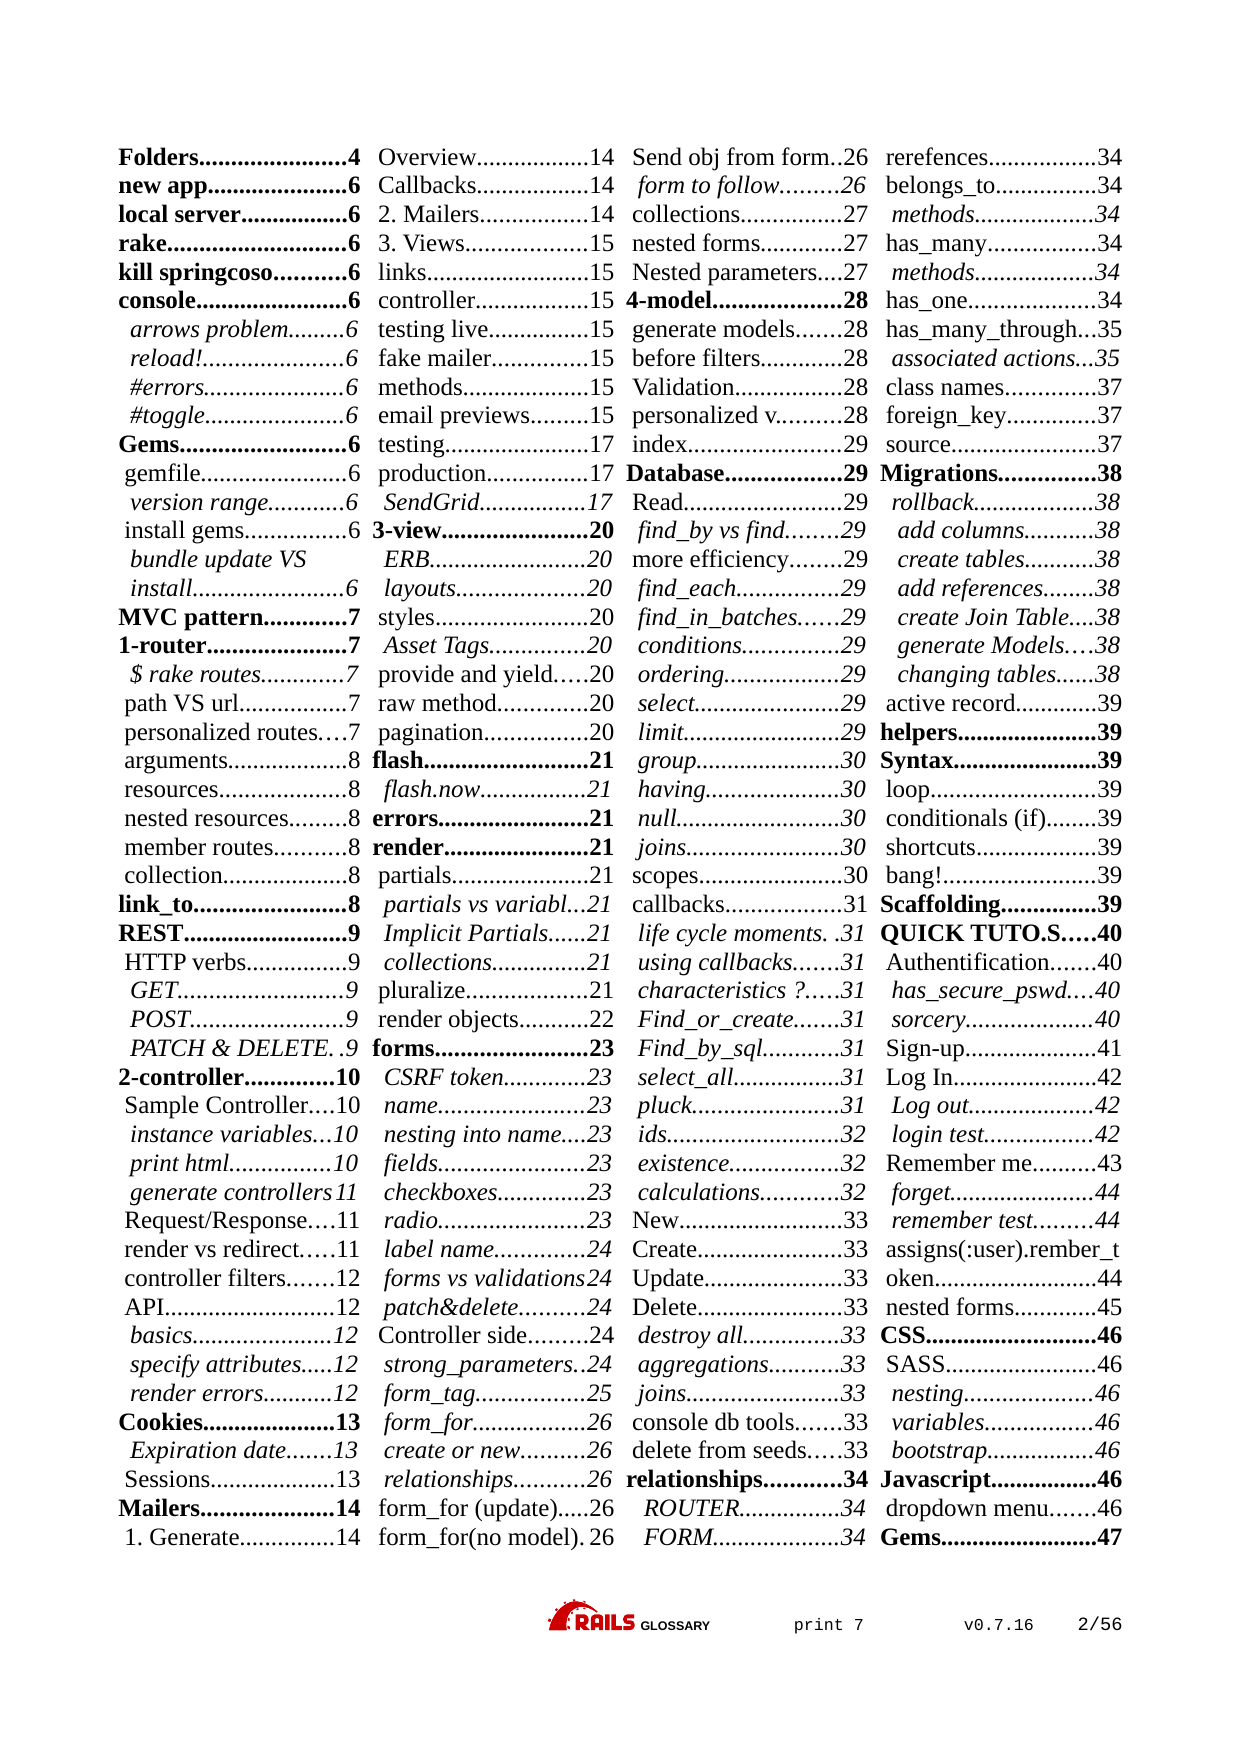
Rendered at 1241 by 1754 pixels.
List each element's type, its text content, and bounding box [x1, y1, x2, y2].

text nested forms 27 [632, 228, 868, 257]
text styles 20 [378, 602, 614, 631]
text foreign_key 37 [886, 401, 1122, 429]
text instance variables 10 [130, 1119, 360, 1148]
text ordering 29 [638, 659, 868, 688]
text rollback 38 [891, 487, 1122, 516]
text CSRF token 23 [384, 1062, 614, 1091]
text select_all 31 [638, 1062, 868, 1091]
text nesting into name 23 [384, 1119, 614, 1148]
text relationships 34 [626, 1464, 868, 1493]
text null 30 [638, 803, 868, 832]
text Cookies 13 [118, 1407, 360, 1436]
text Callbacks 14 [378, 171, 614, 199]
text new app 6 [118, 171, 360, 199]
text raw method 20 [378, 688, 614, 717]
text remember test 44 [891, 1206, 1122, 1234]
text collections 21 [384, 947, 614, 976]
text delete from seeds 33 [632, 1436, 868, 1464]
text create Join Table 38 [897, 602, 1122, 631]
text kill springcoso 6 [118, 257, 360, 286]
text having 30 [638, 774, 868, 803]
text Controller side 24 [378, 1321, 614, 1349]
text 1. Generate 14 [124, 1522, 360, 1551]
text forget 44 [891, 1177, 1122, 1206]
text production 17 [378, 458, 614, 487]
text Scaffolding 39 [880, 889, 1122, 918]
text loop 39 [886, 774, 1122, 803]
text render errors 12 [130, 1378, 360, 1407]
text API 12 [124, 1292, 360, 1321]
text Find_or_create 31 [638, 1004, 868, 1033]
text basics 12 [130, 1321, 360, 1349]
text Send obj from form 26 [632, 142, 868, 171]
text Sample Controller 10 [124, 1091, 360, 1119]
text link_to 8 [118, 889, 360, 918]
text Gems 47 [880, 1522, 1122, 1551]
text callbacks 31 [632, 889, 868, 918]
text assigns(:user).rember_token 44 [886, 1234, 1122, 1292]
text FORM 34 [643, 1522, 868, 1551]
text provide and yield 20 [378, 659, 614, 688]
text using callbacks 31 [638, 947, 868, 976]
text path VS url 7 [124, 688, 360, 717]
text patch&delete 24 [384, 1292, 614, 1321]
text forms vs validations 24 [384, 1263, 614, 1292]
text ids 32 [638, 1119, 868, 1148]
text form_for 26 [384, 1407, 614, 1436]
text 2-controller 10 [118, 1062, 360, 1091]
text nested forms 45 [886, 1292, 1122, 1321]
text active record 39 [886, 688, 1122, 717]
text local server 6 [118, 199, 360, 228]
text associated actions 35 [891, 343, 1122, 372]
text HTTP verbs 9 [124, 947, 360, 976]
text SendGrid 17 [384, 487, 614, 516]
text partials vs variabl 21 [384, 889, 614, 918]
text Read 29 [632, 487, 868, 516]
text bootstrap 46 [891, 1436, 1122, 1464]
text existence 32 [638, 1148, 868, 1177]
text Delete 33 [632, 1292, 868, 1321]
text 2. Mailers 14 [378, 199, 614, 228]
text testing live 15 [378, 314, 614, 343]
text POST 9 [130, 1004, 360, 1033]
text pluck 31 [638, 1091, 868, 1119]
text flash 21 [372, 746, 614, 774]
text collections 27 [632, 199, 868, 228]
text testing 17 [378, 429, 614, 458]
text rake 6 [118, 228, 360, 257]
text create or new 26 [384, 1436, 614, 1464]
text Sign-up 41 [886, 1033, 1122, 1062]
text forms 23 [372, 1033, 614, 1062]
text group 30 [638, 746, 868, 774]
text GET 9 [130, 976, 360, 1004]
text render 21 [372, 832, 614, 861]
text variables 46 [891, 1407, 1122, 1436]
text $ rake routes 7 [130, 659, 360, 688]
text arrows problem 6 [130, 314, 360, 343]
text render vs redirect 11 [124, 1234, 360, 1263]
text add references 38 [897, 573, 1122, 602]
text find_each 29 [638, 573, 868, 602]
text index 29 [632, 429, 868, 458]
text 3-view 20 [372, 516, 614, 544]
text Sessions 13 [124, 1464, 360, 1493]
text Asset Tags 20 [384, 631, 614, 659]
text limit 29 [638, 717, 868, 746]
text source 37 [886, 429, 1122, 458]
text has_many 34 [886, 228, 1122, 257]
text ERB 20 [384, 544, 614, 573]
text helpers 39 [880, 717, 1122, 746]
text has_many_through 35 [886, 314, 1122, 343]
text aggregations 33 [638, 1349, 868, 1378]
text 3. Views 15 [378, 228, 614, 257]
text Log In 42 [886, 1062, 1122, 1091]
text Syntax 39 [880, 746, 1122, 774]
text scopes 30 [632, 861, 868, 889]
text layouts 20 [384, 573, 614, 602]
text controller filters 12 [124, 1263, 360, 1292]
text calculations 32 [638, 1177, 868, 1206]
text gemfile 6 [124, 458, 360, 487]
text arguments 8 [124, 746, 360, 774]
text form_tag 25 [384, 1378, 614, 1407]
text pluralize 21 [378, 976, 614, 1004]
text nesting 46 [891, 1378, 1122, 1407]
text label name 24 [384, 1234, 614, 1263]
text Mailers 14 [118, 1493, 360, 1522]
text personalized routes 7 [124, 717, 360, 746]
text render objects 22 [378, 1004, 614, 1033]
text SASS 46 [886, 1349, 1122, 1378]
text pagination 20 [378, 717, 614, 746]
text controller 15 [378, 286, 614, 314]
text form_for (update) 26 [378, 1493, 614, 1522]
text Create 33 [632, 1234, 868, 1263]
text checkboxes 23 [384, 1177, 614, 1206]
text characteristics ? 31 [638, 976, 868, 1004]
text console 6 [118, 286, 360, 314]
text #errors 6 [130, 372, 360, 401]
text fake mailer 15 [378, 343, 614, 372]
text generate models 28 [632, 314, 868, 343]
text Overview 14 [378, 142, 614, 171]
text select 29 [638, 688, 868, 717]
text Database 29 [626, 458, 868, 487]
text resources 8 [124, 774, 360, 803]
text Request/Response 11 [124, 1206, 360, 1234]
text generate Models 38 [897, 631, 1122, 659]
text ROUTER 34 [643, 1493, 868, 1522]
text collection 8 [124, 861, 360, 889]
text name 23 [384, 1091, 614, 1119]
text has_one 34 [886, 286, 1122, 314]
text personalized v. 28 [632, 401, 868, 429]
text generate controllers 11 [130, 1177, 360, 1206]
text install gems 6 [124, 516, 360, 544]
text Log out 42 [891, 1091, 1122, 1119]
text specify attributes 12 [130, 1349, 360, 1378]
text life cycle moments 31 [638, 918, 868, 947]
text changing tables 38 [897, 659, 1122, 688]
text Implicit Partials 21 [384, 918, 614, 947]
text belongs_to 34 [886, 171, 1122, 199]
text REST 9 [118, 918, 360, 947]
text relationships 26 [384, 1464, 614, 1493]
text print html 10 [130, 1148, 360, 1177]
text nested resources 8 [124, 803, 360, 832]
text joins 33 [638, 1378, 868, 1407]
text PATCH & DELETE 9 [130, 1033, 360, 1062]
text email previews 15 [378, 401, 614, 429]
text Remember me 43 [886, 1148, 1122, 1177]
text errors 21 [372, 803, 614, 832]
text more efficiency 29 [632, 544, 868, 573]
text Authentification 40 [886, 947, 1122, 976]
text shortcuts 39 [886, 832, 1122, 861]
text flash.now 21 [384, 774, 614, 803]
text member routes 8 [124, 832, 360, 861]
text sorcery 40 [891, 1004, 1122, 1033]
text Folders 4 [118, 142, 360, 171]
text methods 15 [378, 372, 614, 401]
text login test 42 [891, 1119, 1122, 1148]
text Javascript 46 [880, 1464, 1122, 1493]
text form to follow 26 [638, 171, 868, 199]
text conditionals (if) 39 [886, 803, 1122, 832]
text Expiration date 13 [130, 1436, 360, 1464]
text 1-router 7 [118, 631, 360, 659]
text has_secure_pswd 40 [891, 976, 1122, 1004]
text class names 37 [886, 372, 1122, 401]
text console db tools 33 [632, 1407, 868, 1436]
text before filters 28 [632, 343, 868, 372]
text QUICK TUTO.S 40 [880, 918, 1122, 947]
text partials 21 [378, 861, 614, 889]
text reload! 6 [130, 343, 360, 372]
text Update 33 [632, 1263, 868, 1292]
text dropdown menu 46 [886, 1493, 1122, 1522]
text CSS 46 [880, 1321, 1122, 1349]
text add columns 38 [897, 516, 1122, 544]
text form_for(no model) 26 [378, 1522, 614, 1551]
text version range 6 [130, 487, 360, 516]
text conditions 29 [638, 631, 868, 659]
text fields 23 [384, 1148, 614, 1177]
text Find_by_sql 31 [638, 1033, 868, 1062]
text rerefences 34 [886, 142, 1122, 171]
text Nested parameters 27 [632, 257, 868, 286]
text links 15 [378, 257, 614, 286]
text find_by vs find 29 [638, 516, 868, 544]
text strong_parameters 24 [384, 1349, 614, 1378]
text methods 34 [891, 199, 1122, 228]
text Migrations 38 [880, 458, 1122, 487]
text 4-model 28 [626, 286, 868, 314]
text Validation 28 [632, 372, 868, 401]
text New 33 [632, 1206, 868, 1234]
text MVC pattern 7 [118, 602, 360, 631]
text bundle update VS install 6 [130, 544, 360, 602]
text radio 23 [384, 1206, 614, 1234]
text destroy all 33 [638, 1321, 868, 1349]
text find_in_batches 29 [638, 602, 868, 631]
text joins 30 [638, 832, 868, 861]
text bang! 39 [886, 861, 1122, 889]
text #toggle 6 [130, 401, 360, 429]
text create tables 38 [897, 544, 1122, 573]
text Gems 6 [118, 429, 360, 458]
text methods 34 [891, 257, 1122, 286]
